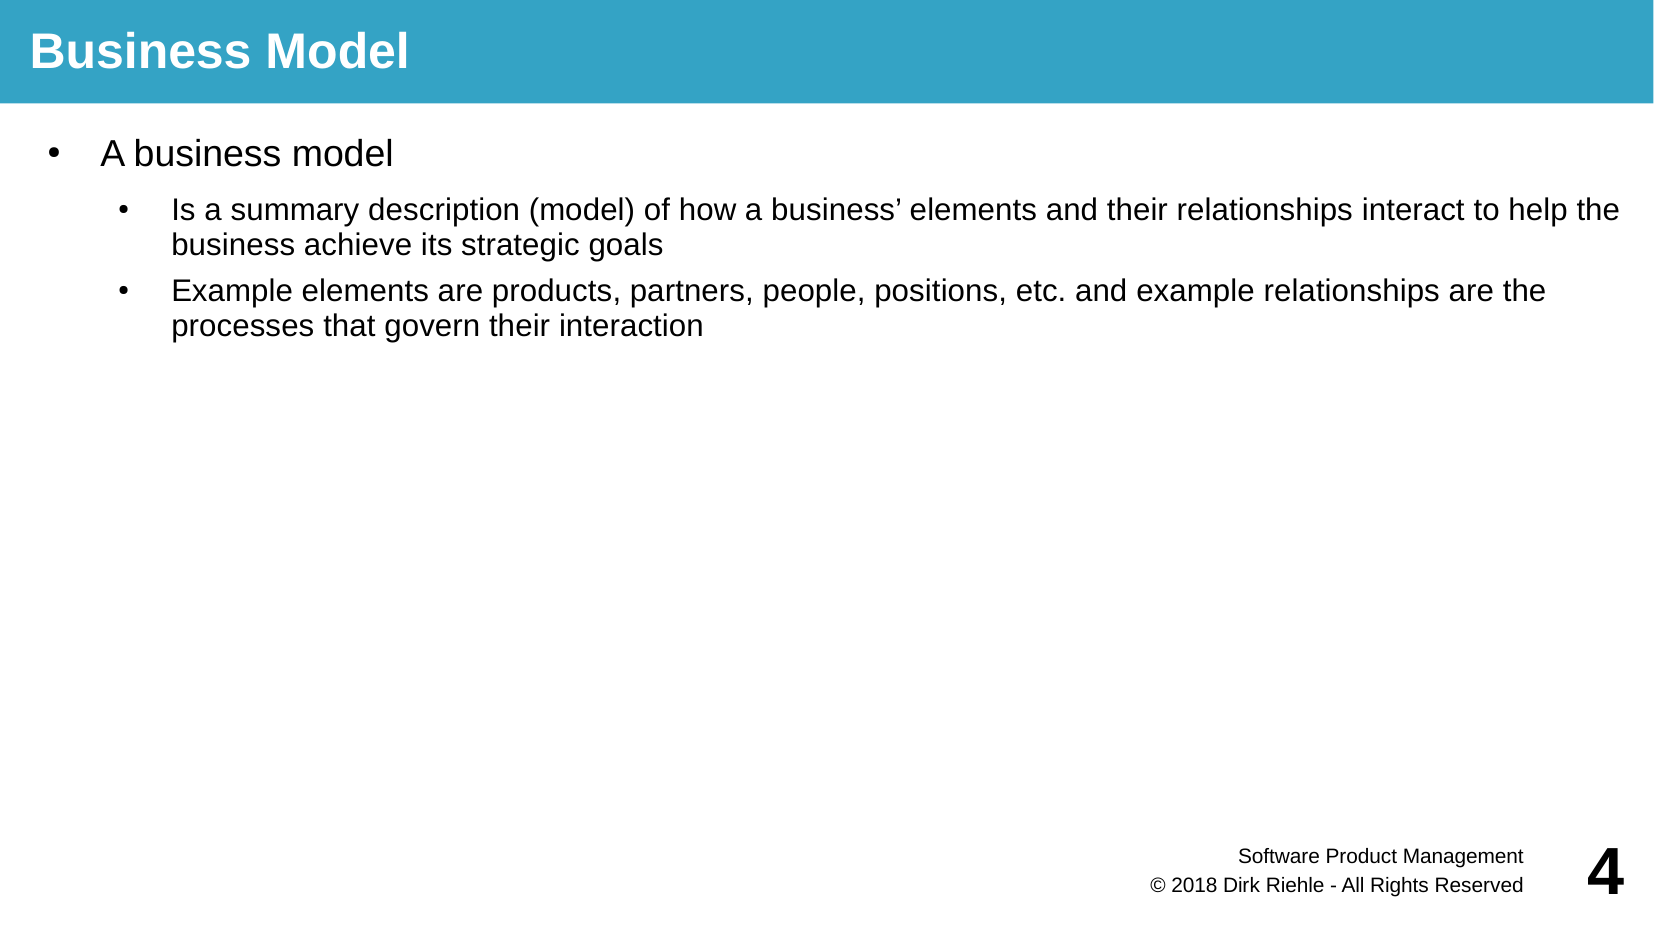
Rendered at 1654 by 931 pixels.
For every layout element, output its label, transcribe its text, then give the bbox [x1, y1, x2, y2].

list A business model Is a summary description (model) of how a business’ elements and their relationships interact to help the business achieve its strategic goals Example elements are products, partners, people, positions, etc. and example relationships are the processes that govern their interaction [29, 132, 1625, 813]
title Business Model [0, 0, 1654, 104]
